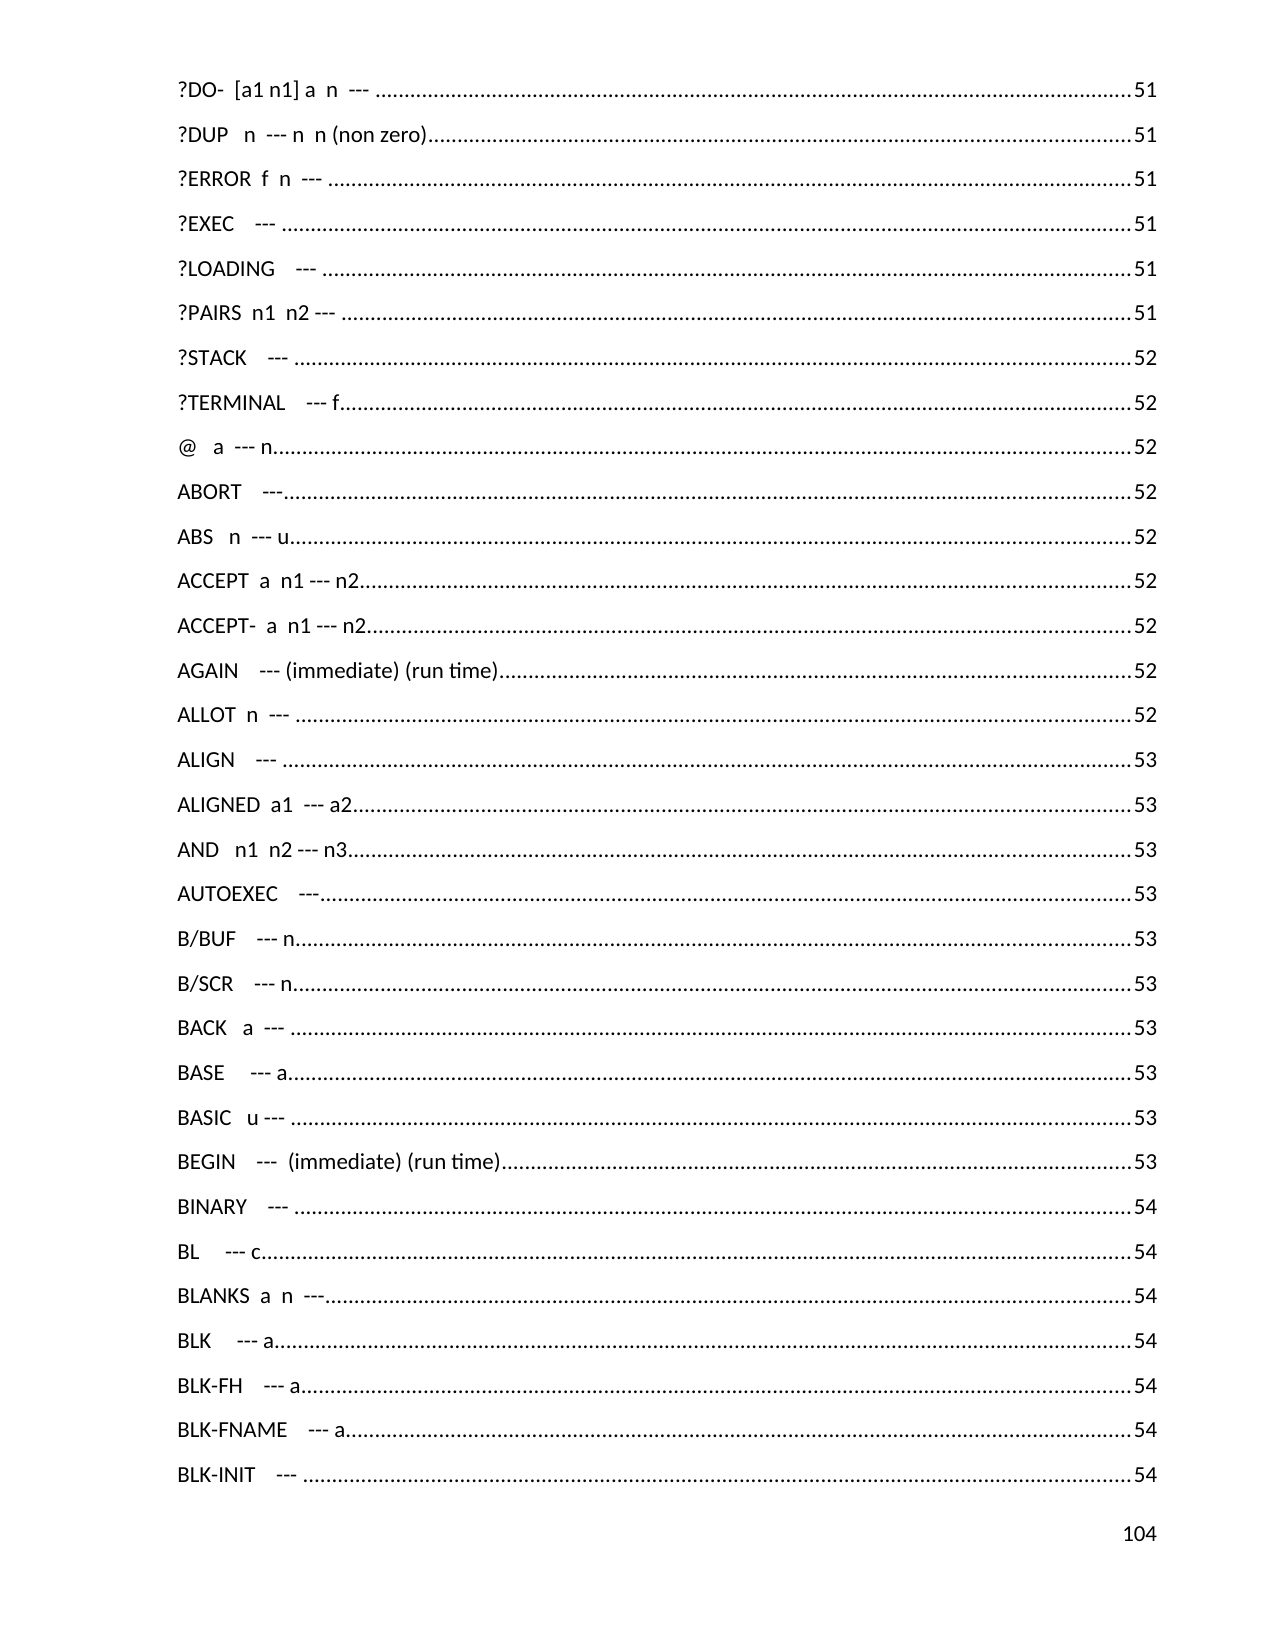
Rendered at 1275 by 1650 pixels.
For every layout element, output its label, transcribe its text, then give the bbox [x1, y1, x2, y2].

text BEGIN --- (immediate) (run time) 53 [177, 1147, 1157, 1176]
text ?ERROR f n --- 51 [177, 164, 1157, 192]
text BLANKS a n --- 54 [177, 1282, 1157, 1309]
text ALLOT n --- 52 [177, 701, 1157, 729]
text BASIC u --- 53 [177, 1103, 1157, 1131]
text BLK --- a 54 [177, 1326, 1157, 1354]
text BINARY --- 54 [177, 1192, 1157, 1220]
text BL --- c 54 [177, 1237, 1157, 1265]
text ACCEPT- a n1 --- n2 52 [177, 611, 1157, 639]
text ABORT --- 52 [177, 477, 1157, 505]
text ACCEPT a n1 --- n2 52 [177, 567, 1157, 594]
text B/BUF --- n 53 [177, 924, 1157, 952]
text ?EXEC --- 51 [177, 209, 1157, 237]
text AUTOEXEC --- 53 [177, 879, 1157, 907]
text ?PAIRS n1 n2 --- 51 [177, 298, 1157, 326]
text B/SCR --- n 53 [177, 969, 1157, 997]
text ?TERMINAL --- f 52 [177, 388, 1157, 416]
text BACK a --- 53 [177, 1013, 1157, 1041]
text BASE --- a 53 [177, 1058, 1157, 1086]
text AGAIN --- (immediate) (run time) 52 [177, 656, 1157, 684]
text ALIGNED a1 --- a2 53 [177, 790, 1157, 818]
text @ a --- n 52 [177, 432, 1157, 461]
text ALIGN --- 53 [177, 745, 1157, 773]
text BLK-INIT --- 54 [177, 1460, 1157, 1488]
text BLK-FNAME --- a 54 [177, 1416, 1157, 1444]
text ?STACK --- 52 [177, 343, 1157, 371]
text ?DO- [a1 n1] a n --- 51 [177, 75, 1157, 103]
text ABS n --- u 52 [177, 522, 1157, 550]
text BLK-FH --- a 54 [177, 1371, 1157, 1399]
text AND n1 n2 --- n3 53 [177, 835, 1157, 863]
text ?LOADING --- 51 [177, 254, 1157, 282]
text ?DUP n --- n n (non zero) 51 [177, 120, 1157, 148]
